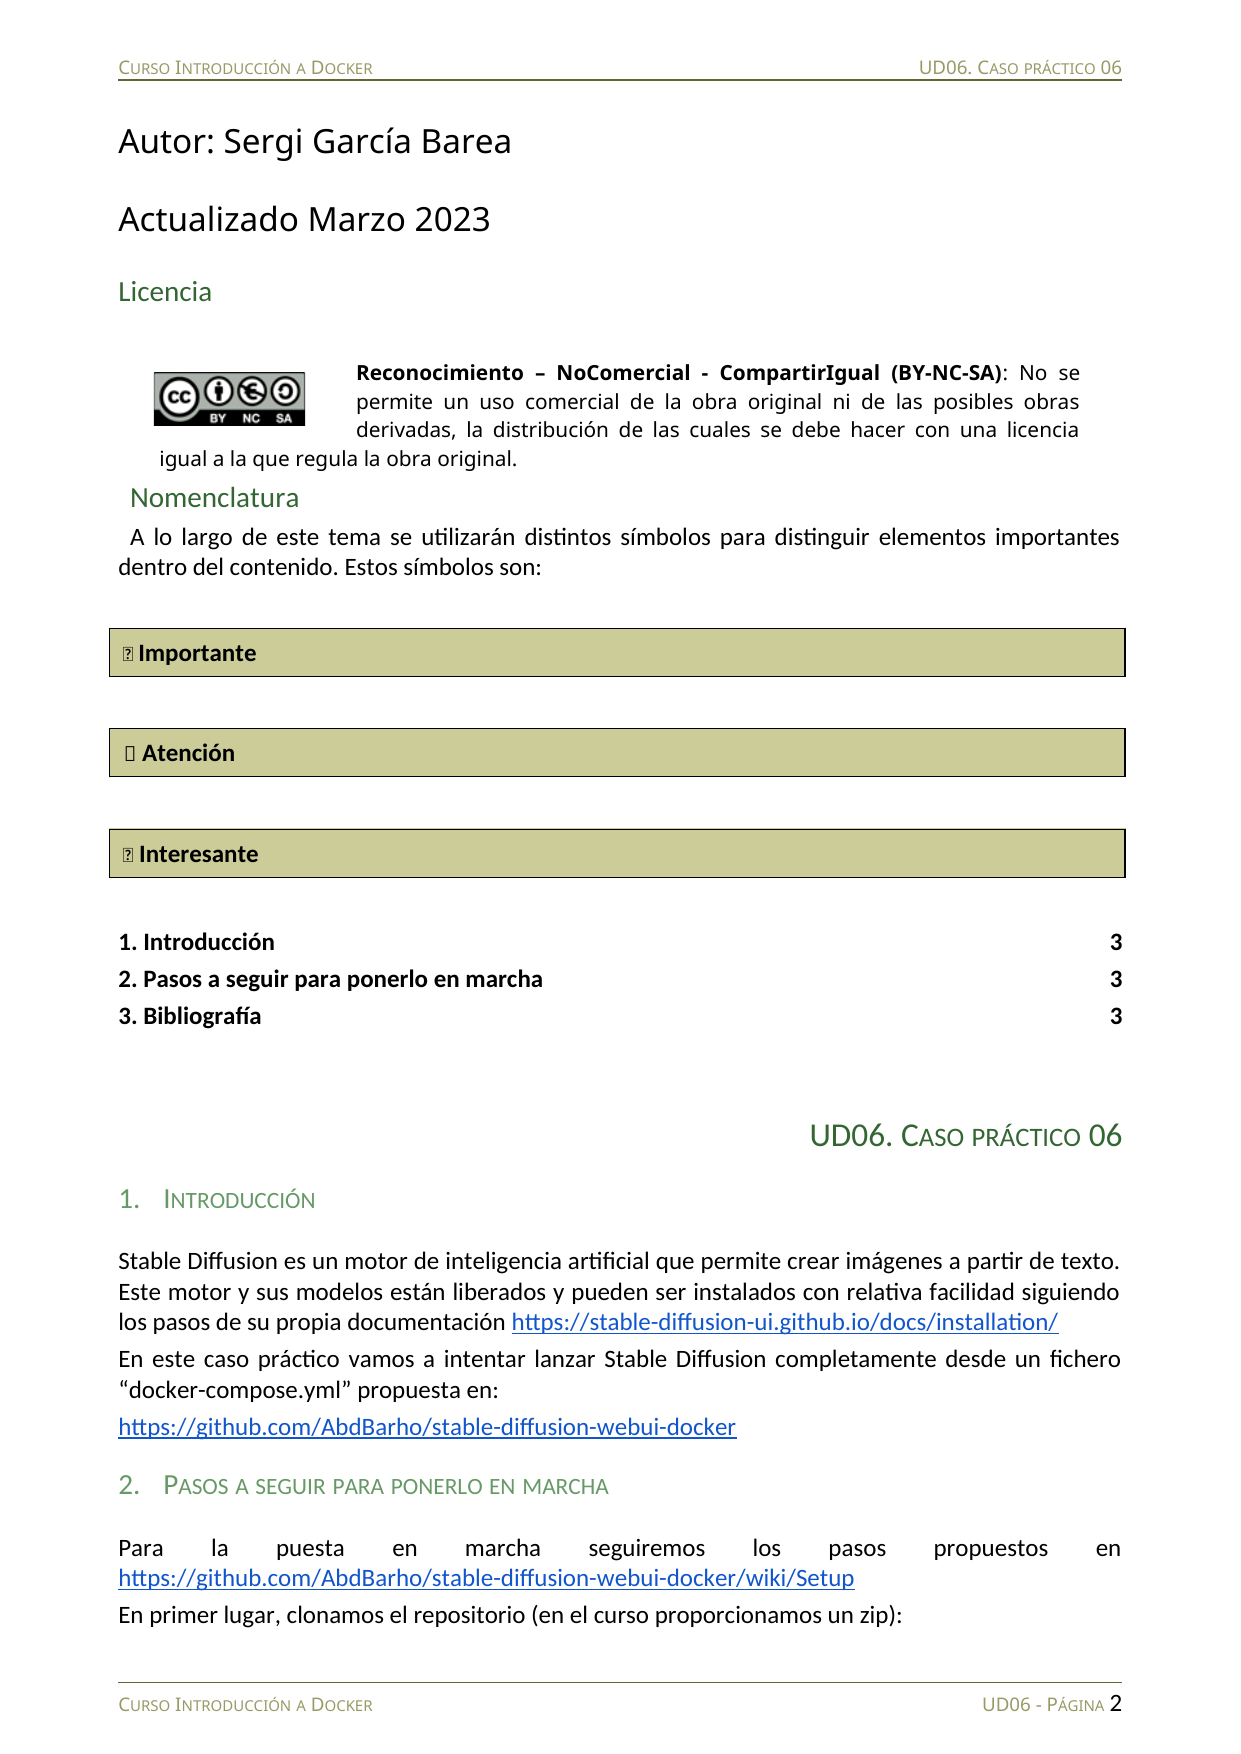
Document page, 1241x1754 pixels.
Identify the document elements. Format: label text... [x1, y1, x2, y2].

text Nomenclatura [118, 479, 1122, 514]
text 3. Bibliografía 3 [118, 1000, 1122, 1031]
text Para la puesta en marcha seguiremos los pasos propuestos en https://github.com/AbdBarho/stable-diffusion-webui-docker/wiki/Setup [118, 1532, 1122, 1593]
picture [153, 372, 306, 426]
text Licencia [118, 273, 1122, 309]
text Reconocimiento – NoComercial - CompartirIgual (BY-NC-SA): No se permite un uso comercial de la obra original ni de las posibles obras derivadas, la distribución de las cuales se debe hacer con una licencia igual a la que regula la obra original. [159, 358, 1080, 472]
text 💬 Interesante [110, 830, 1124, 877]
text 📖 Importante [110, 629, 1124, 676]
text 2. Pasos a seguir para ponerlo en marcha 3 [118, 963, 1122, 994]
text En primer lugar, clonamos el repositorio (en el curso proporcionamos un zip): [118, 1599, 1122, 1630]
subtitle Introducción [118, 1180, 1122, 1215]
text 1. Introducción 3 [118, 927, 1122, 957]
text En este caso práctico vamos a intentar lanzar Stable Diffusion completamente desde un fichero “docker-compose.yml” propuesta en: [118, 1343, 1122, 1404]
text UD06. Caso práctico 06 [118, 1114, 1122, 1155]
text Actualizado Marzo 2023 [118, 196, 1122, 241]
text ❕ Atención [110, 729, 1124, 776]
text Autor: Sergi García Barea [118, 118, 1122, 163]
text https://github.com/AbdBarho/stable-diffusion-webui-docker [118, 1411, 1122, 1442]
text Stable Diffusion es un motor de inteligencia artificial que permite crear imágenes a partir de texto. Este motor y sus modelos están liberados y pueden ser instalados con relativa facilidad siguiendo los pasos de su propia documentación https://stable-diffusion-ui.github.io/docs/installation/ [118, 1246, 1122, 1337]
text A lo largo de este tema se utilizarán distintos símbolos para distinguir elementos importantes dentro del contenido. Estos símbolos son: [118, 521, 1122, 582]
subtitle Pasos a seguir para ponerlo en marcha [118, 1466, 1122, 1502]
